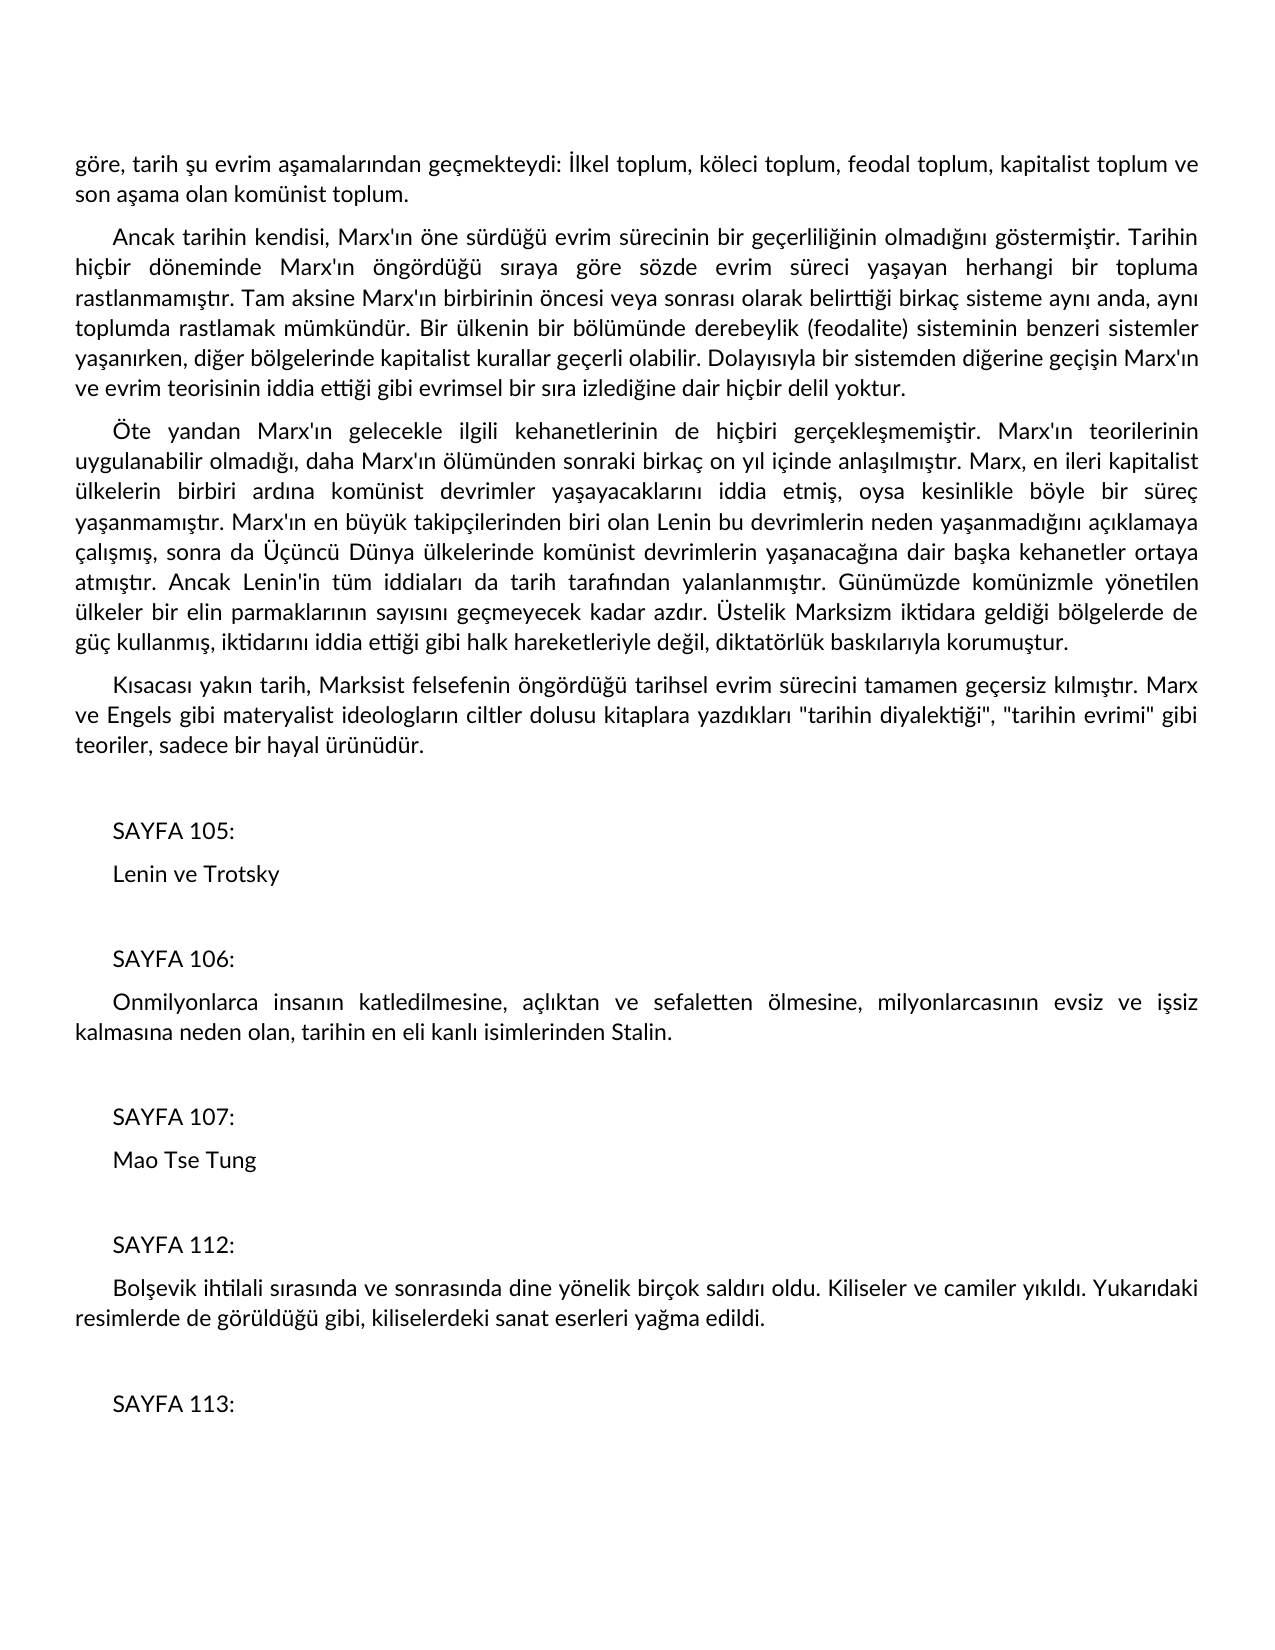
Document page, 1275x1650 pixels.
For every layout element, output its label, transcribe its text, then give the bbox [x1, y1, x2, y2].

text SAYFA 107: [75, 1103, 1200, 1131]
text Onmilyonlarca insanın katledilmesine, açlıktan ve sefaletten ölmesine, milyonlarcasının evsiz ve işsiz kalmasına neden olan, tarihin en eli kanlı isimlerinden Stalin. [75, 987, 1200, 1045]
text göre, tarih şu evrim aşamalarından geçmekteydi: İlkel toplum, köleci toplum, feodal toplum, kapitalist toplum ve son aşama olan komünist toplum. [75, 150, 1200, 208]
text SAYFA 106: [75, 945, 1200, 972]
text Ancak tarihin kendisi, Marx'ın öne sürdüğü evrim sürecinin bir geçerliliğinin olmadığını göstermiştir. Tarihin hiçbir döneminde Marx'ın öngördüğü sıraya göre sözde evrim süreci yaşayan herhangi bir topluma rastlanmamıştır. Tam aksine Marx'ın birbirinin öncesi veya sonrası olarak belirttiği birkaç sisteme aynı anda, aynı toplumda rastlamak mümkündür. Bir ülkenin bir bölümünde derebeylik (feodalite) sisteminin benzeri sistemler yaşanırken, diğer bölgelerinde kapitalist kurallar geçerli olabilir. Dolayısıyla bir sistemden diğerine geçişin Marx'ın ve evrim teorisinin iddia ettiği gibi evrimsel bir sıra izlediğine dair hiçbir delil yoktur. [75, 223, 1200, 401]
text SAYFA 112: [75, 1231, 1200, 1259]
text SAYFA 105: [75, 817, 1200, 844]
text Bolşevik ihtilali sırasında ve sonrasında dine yönelik birçok saldırı oldu. Kiliseler ve camiler yıkıldı. Yukarıdaki resimlerde de görüldüğü gibi, kiliselerdeki sanat eserleri yağma edildi. [75, 1274, 1200, 1332]
text Lenin ve Trotsky [75, 859, 1200, 887]
text SAYFA 113: [75, 1389, 1200, 1417]
text Öte yandan Marx'ın gelecekle ilgili kehanetlerinin de hiçbiri gerçekleşmemiştir. Marx'ın teorilerinin uygulanabilir olmadığı, daha Marx'ın ölümünden sonraki birkaç on yıl içinde anlaşılmıştır. Marx, en ileri kapitalist ülkelerin birbiri ardına komünist devrimler yaşayacaklarını iddia etmiş, oysa kesinlikle böyle bir süreç yaşanmamıştır. Marx'ın en büyük takipçilerinden biri olan Lenin bu devrimlerin neden yaşanmadığını açıklamaya çalışmış, sonra da Üçüncü Dünya ülkelerinde komünist devrimlerin yaşanacağına dair başka kehanetler ortaya atmıştır. Ancak Lenin'in tüm iddiaları da tarih tarafından yalanlanmıştır. Günümüzde komünizmle yönetilen ülkeler bir elin parmaklarının sayısını geçmeyecek kadar azdır. Üstelik Marksizm iktidara geldiği bölgelerde de güç kullanmış, iktidarını iddia ettiği gibi halk hareketleriyle değil, diktatörlük baskılarıyla korumuştur. [75, 417, 1200, 656]
text Kısacası yakın tarih, Marksist felsefenin öngördüğü tarihsel evrim sürecini tamamen geçersiz kılmıştır. Marx ve Engels gibi materyalist ideologların ciltler dolusu kitaplara yazdıkları "tarihin diyalektiği", "tarihin evrimi" gibi teoriler, sadece bir hayal ürünüdür. [75, 671, 1200, 759]
text Mao Tse Tung [75, 1146, 1200, 1173]
